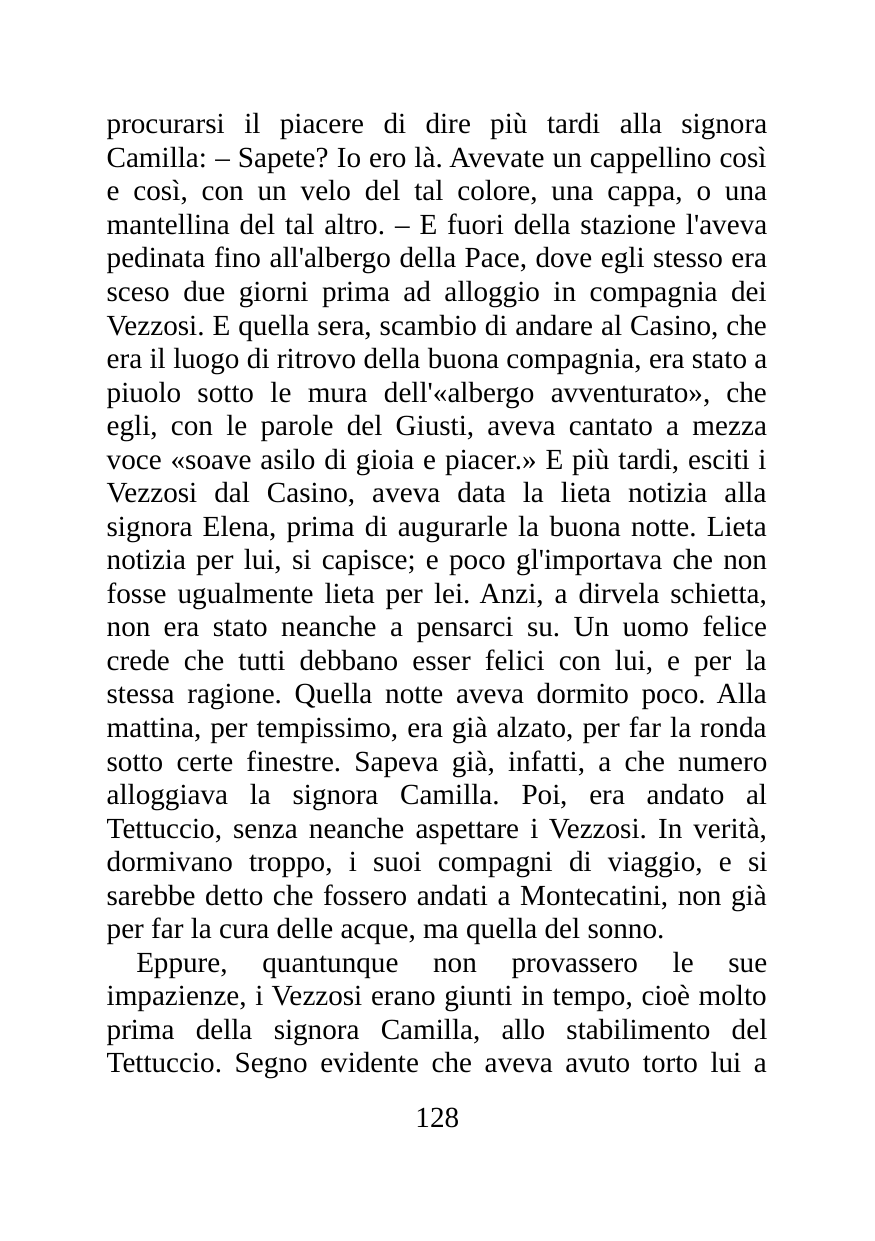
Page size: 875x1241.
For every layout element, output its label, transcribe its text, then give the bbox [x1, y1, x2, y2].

text Eppure, quantunque non provassero le sue impazienze, i Vezzosi erano giunti in tempo, cioè molto prima della signora Camilla, allo stabilimento del Tettuccio. Segno evidente che aveva avuto torto lui a [106, 945, 768, 1079]
text procurarsi il piacere di dire più tardi alla signora Camilla: ‒ Sapete? Io ero là. Avevate un cappellino così e così, con un velo del tal colore, una cappa, o una mantellina del tal altro. ‒ E fuori della stazione l'aveva pedinata fino all'albergo della Pace, dove egli stesso era sceso due giorni prima ad alloggio in compagnia dei Vezzosi. E quella sera, scambio di andare al Casino, che era il luogo di ritrovo della buona compagnia, era stato a piuolo sotto le mura dell'«albergo avventurato», che egli, con le parole del Giusti, aveva cantato a mezza voce «soave asilo di gioia e piacer.» E più tardi, esciti i Vezzosi dal Casino, aveva data la lieta notizia alla signora Elena, prima di augurarle la buona notte. Lieta notizia per lui, si capisce; e poco gl'importava che non fosse ugualmente lieta per lei. Anzi, a dirvela schietta, non era stato neanche a pensarci su. Un uomo felice crede che tutti debbano esser felici con lui, e per la stessa ragione. Quella notte aveva dormito poco. Alla mattina, per tempissimo, era già alzato, per far la ronda sotto certe finestre. Sapeva già, infatti, a che numero alloggiava la signora Camilla. Poi, era andato al Tettuccio, senza neanche aspettare i Vezzosi. In verità, dormivano troppo, i suoi compagni di viaggio, e si sarebbe detto che fossero andati a Montecatini, non già per far la cura delle acque, ma quella del sonno. [106, 106, 768, 945]
